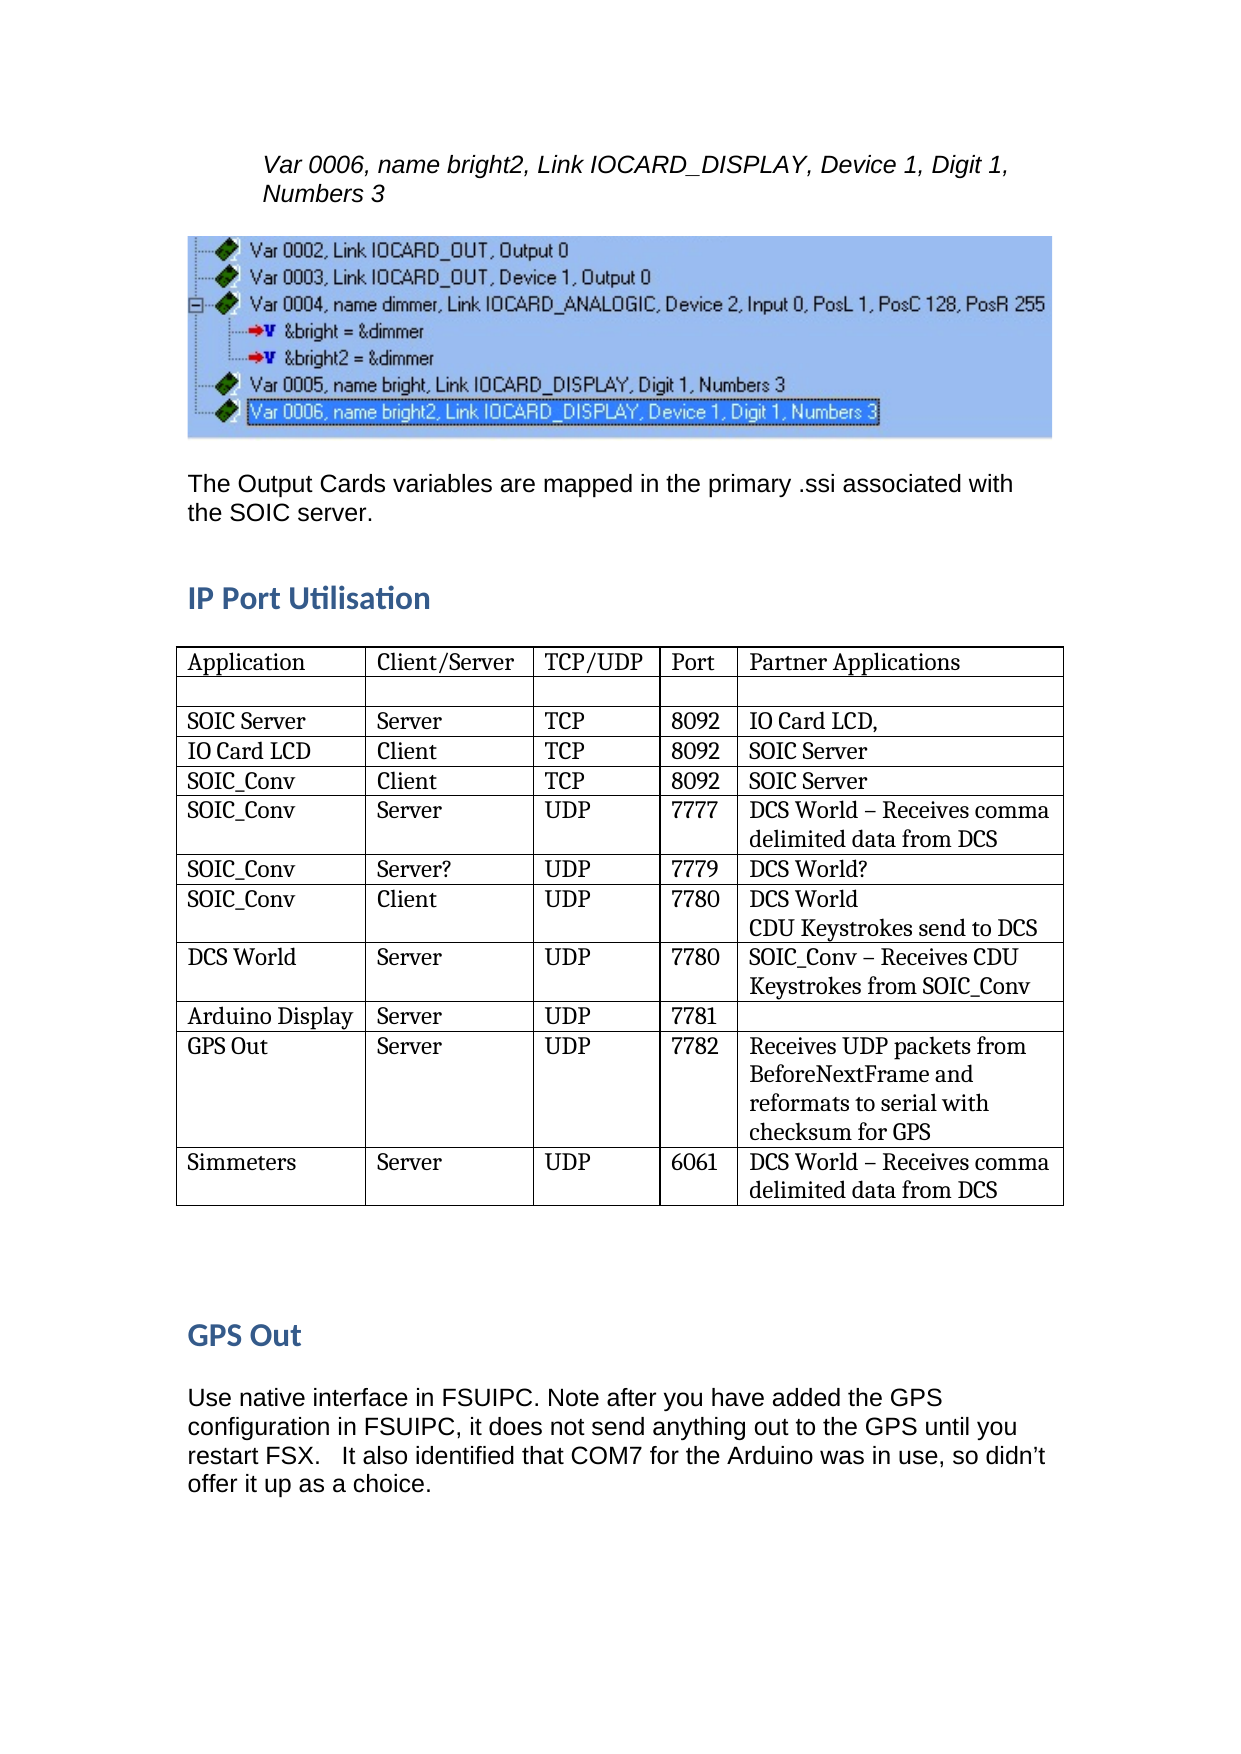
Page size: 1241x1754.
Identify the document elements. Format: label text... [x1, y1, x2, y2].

table_cell Server? [366, 855, 533, 884]
table_cell Server [366, 1032, 533, 1147]
subtitle GPS Out [187, 1314, 1053, 1354]
table_cell [738, 1002, 1063, 1031]
subtitle IP Port Utilisation [187, 577, 1053, 618]
table_cell SOIC Server [738, 767, 1063, 795]
table_cell Client [366, 885, 533, 942]
table_cell UDP [534, 943, 659, 1001]
table_cell 8092 [661, 767, 737, 795]
table_cell Server [366, 707, 533, 736]
table_cell UDP [534, 885, 659, 942]
table_cell UDP [534, 796, 659, 854]
table_cell SOIC_Conv [177, 855, 365, 884]
table_cell 7780 [661, 943, 737, 1001]
table_header TCP/UDP [534, 648, 659, 676]
table_cell DCS World? [738, 855, 1063, 884]
table_cell Server [366, 796, 533, 854]
table_cell [661, 677, 737, 706]
text The Output Cards variables are mapped in the primary .ssi associated with the SOIC server. [187, 469, 1053, 527]
table_cell DCS World [177, 943, 365, 1001]
table_cell DCS World CDU Keystrokes send to DCS [738, 885, 1063, 942]
table_cell UDP [534, 1002, 659, 1031]
table_cell [366, 677, 533, 706]
table_header Client/Server [366, 648, 533, 676]
table_cell SOIC_Conv [177, 885, 365, 942]
table_cell [738, 677, 1063, 706]
table_cell Client [366, 767, 533, 795]
picture [187, 236, 1053, 441]
table_cell UDP [534, 1148, 659, 1205]
table_header Partner Applications [738, 648, 1063, 676]
table_cell [534, 677, 659, 706]
table_cell SOIC Server [738, 737, 1063, 766]
table_cell GPS Out [177, 1032, 365, 1147]
table_header Port [661, 648, 737, 676]
table_cell TCP [534, 737, 659, 766]
table_cell 8092 [661, 737, 737, 766]
table_cell IO Card LCD [177, 737, 365, 766]
table_cell Server [366, 1148, 533, 1205]
table_cell DCS World – Receives comma delimited data from DCS [738, 1148, 1063, 1205]
table_cell Simmeters [177, 1148, 365, 1205]
table_cell Server [366, 943, 533, 1001]
table_cell 6061 [661, 1148, 737, 1205]
text Var 0006, name bright2, Link IOCARD_DISPLAY, Device 1, Digit 1, Numbers 3 [262, 150, 1053, 207]
table_cell [177, 677, 365, 706]
table_cell UDP [534, 855, 659, 884]
table_cell IO Card LCD, [738, 707, 1063, 736]
text Use native interface in FSUIPC. Note after you have added the GPS configuration in FSUIPC, it does not send anything out to the GPS until you restart FSX. It also identified that COM7 for the Arduino was in use, so didn’t offer it up as a choice. [187, 1383, 1053, 1498]
table_cell SOIC_Conv – Receives CDU Keystrokes from SOIC_Conv [738, 943, 1063, 1001]
table_cell 7777 [661, 796, 737, 854]
table_cell Server [366, 1002, 533, 1031]
table_cell 7781 [661, 1002, 737, 1031]
table_cell 7780 [661, 885, 737, 942]
table_cell Receives UDP packets from BeforeNextFrame and reformats to serial with checksum for GPS [738, 1032, 1063, 1147]
table_cell 8092 [661, 707, 737, 736]
table_cell SOIC Server [177, 707, 365, 736]
table_cell UDP [534, 1032, 659, 1147]
table_cell 7782 [661, 1032, 737, 1147]
table_cell TCP [534, 767, 659, 795]
table_header Application [177, 648, 365, 676]
table_cell Arduino Display [177, 1002, 365, 1031]
table_cell TCP [534, 707, 659, 736]
table_cell SOIC_Conv [177, 796, 365, 854]
table_cell SOIC_Conv [177, 767, 365, 795]
table_cell DCS World – Receives comma delimited data from DCS [738, 796, 1063, 854]
table_cell 7779 [661, 855, 737, 884]
table_cell Client [366, 737, 533, 766]
